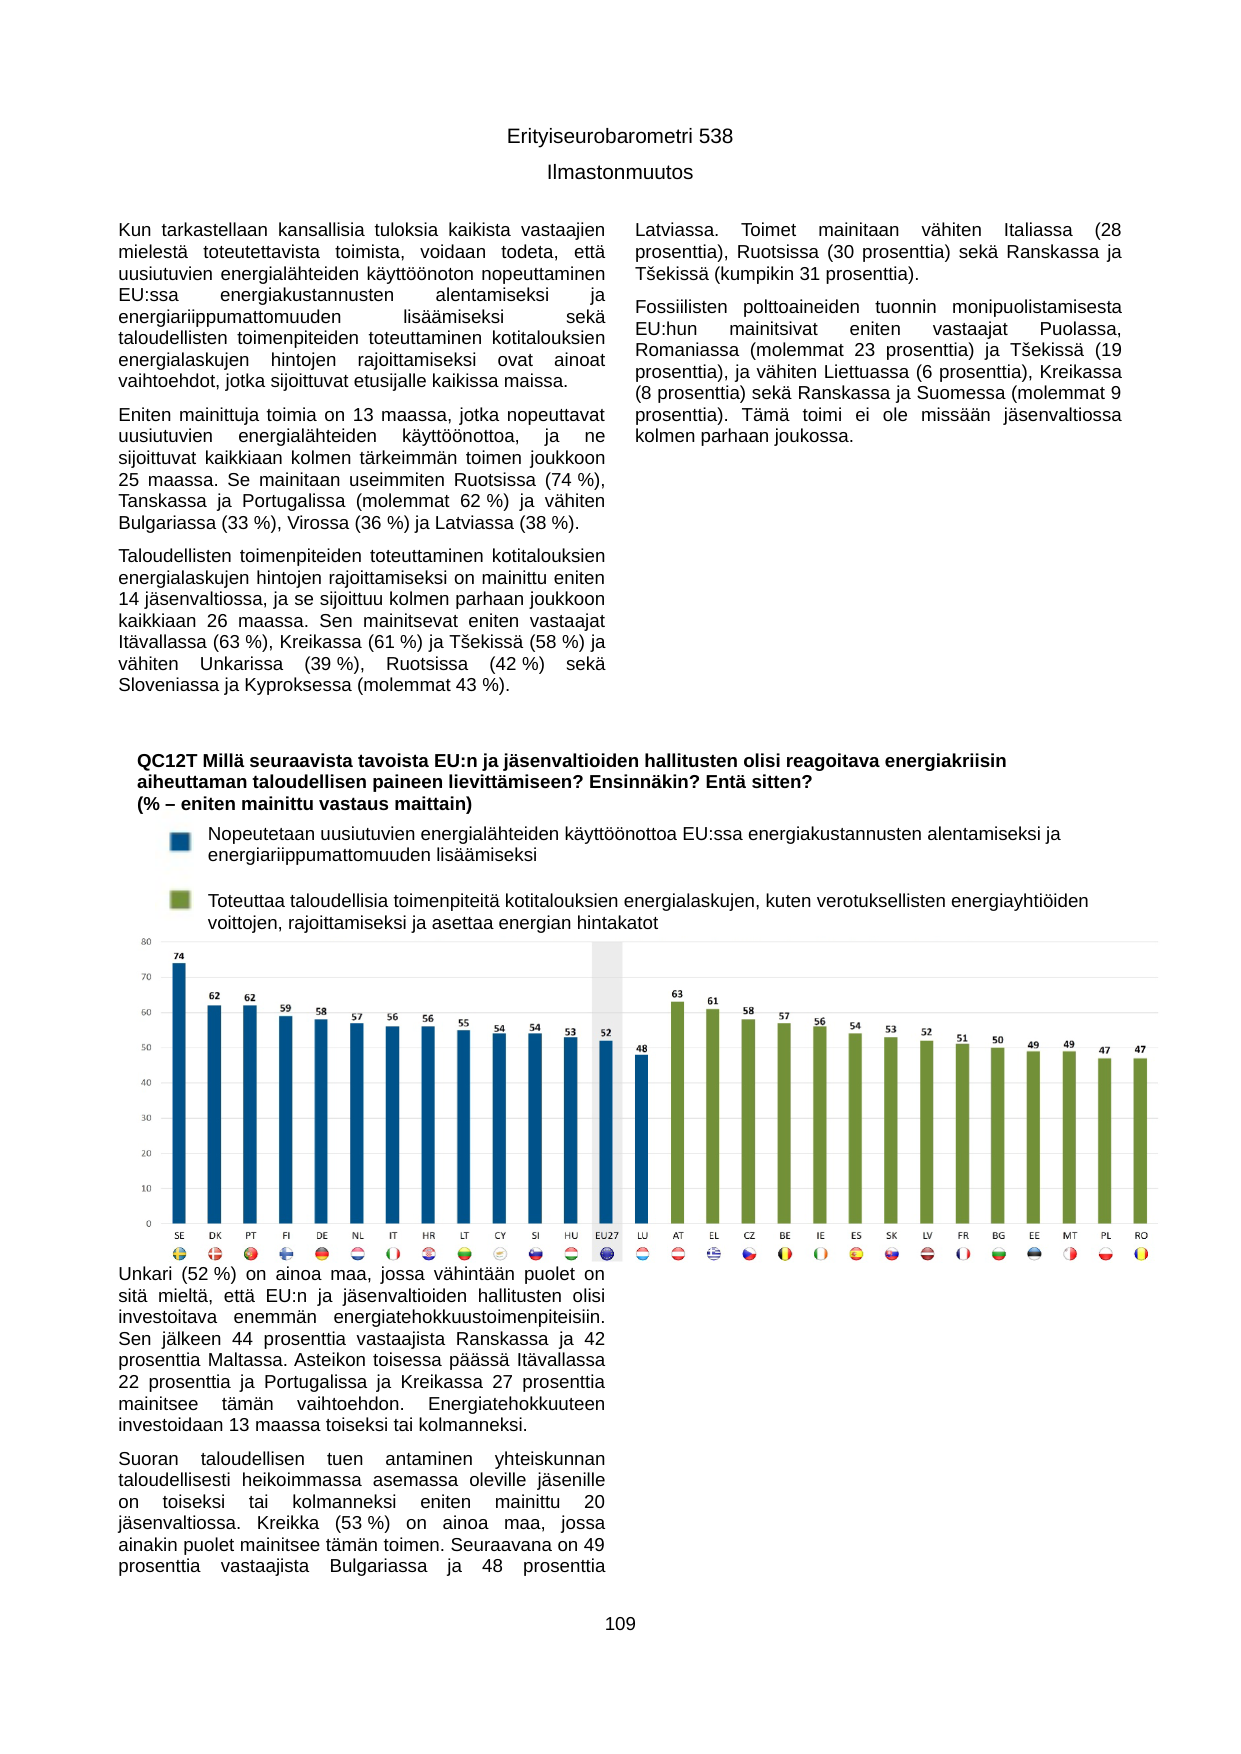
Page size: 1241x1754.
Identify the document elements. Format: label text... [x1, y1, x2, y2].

text Eniten mainittuja toimia on 13 maassa, jotka nopeuttavat uusiutuvien energialähteiden käyttöönottoa, ja ne sijoittuvat kaikkiaan kolmen tärkeimmän toimen joukkoon 25 maassa. Se mainitaan useimmiten Ruotsissa (74 %), Tanskassa ja Portugalissa (molemmat 62 %) ja vähiten Bulgariassa (33 %), Virossa (36 %) ja Latviassa (38 %). [118, 404, 605, 533]
picture [133, 936, 1163, 1263]
text Latviassa. Toimet mainitaan vähiten Italiassa (28 prosenttia), Ruotsissa (30 prosenttia) sekä Ranskassa ja Tšekissä (kumpikin 31 prosenttia). [635, 219, 1122, 284]
text Taloudellisten toimenpiteiden toteuttaminen kotitalouksien energialaskujen hintojen rajoittamiseksi on mainittu eniten 14 jäsenvaltiossa, ja se sijoittuu kolmen parhaan joukkoon kaikkiaan 26 maassa. Sen mainitsevat eniten vastaajat Itävallassa (63 %), Kreikassa (61 %) ja Tšekissä (58 %) ja vähiten Unkarissa (39 %), Ruotsissa (42 %) sekä Sloveniassa ja Kyproksessa (molemmat 43 %). [118, 545, 605, 696]
text Kun tarkastellaan kansallisia tuloksia kaikista vastaajien mielestä toteutettavista toimista, voidaan todeta, että uusiutuvien energialähteiden käyttöönoton nopeuttaminen EU:ssa energiakustannusten alentamiseksi ja energiariippumattomuuden lisäämiseksi sekä taloudellisten toimenpiteiden toteuttaminen kotitalouksien energialaskujen hintojen rajoittamiseksi ovat ainoat vaihtoehdot, jotka sijoittuvat etusijalle kaikissa maissa. [118, 219, 605, 392]
text Suoran taloudellisen tuen antaminen yhteiskunnan taloudellisesti heikoimmassa asemassa oleville jäsenille on toiseksi tai kolmanneksi eniten mainittu 20 jäsenvaltiossa. Kreikka (53 %) on ainoa maa, jossa ainakin puolet mainitsee tämän toimen. Seuraavana on 49 prosenttia vastaajista Bulgariassa ja 48 prosenttia [118, 1447, 605, 1577]
picture [155, 809, 194, 921]
text Unkari (52 %) on ainoa maa, jossa vähintään puolet on sitä mieltä, että EU:n ja jäsenvaltioiden hallitusten olisi investoitava enemmän energiatehokkuustoimenpiteisiin. Sen jälkeen 44 prosenttia vastaajista Ranskassa ja 42 prosenttia Maltassa. Asteikon toisessa päässä Itävallassa 22 prosenttia ja Portugalissa ja Kreikassa 27 prosenttia mainitsee tämän vaihtoehdon. Energiatehokkuuteen investoidaan 13 maassa toiseksi tai kolmanneksi. [118, 741, 605, 1436]
text Fossiilisten polttoaineiden tuonnin monipuolistamisesta EU:hun mainitsivat eniten vastaajat Puolassa, Romaniassa (molemmat 23 prosenttia) ja Tšekissä (19 prosenttia), ja vähiten Liettuassa (6 prosenttia), Kreikassa (8 prosenttia) sekä Ranskassa ja Suomessa (molemmat 9 prosenttia). Tämä toimi ei ole missään jäsenvaltiossa kolmen parhaan joukossa. [635, 296, 1122, 447]
